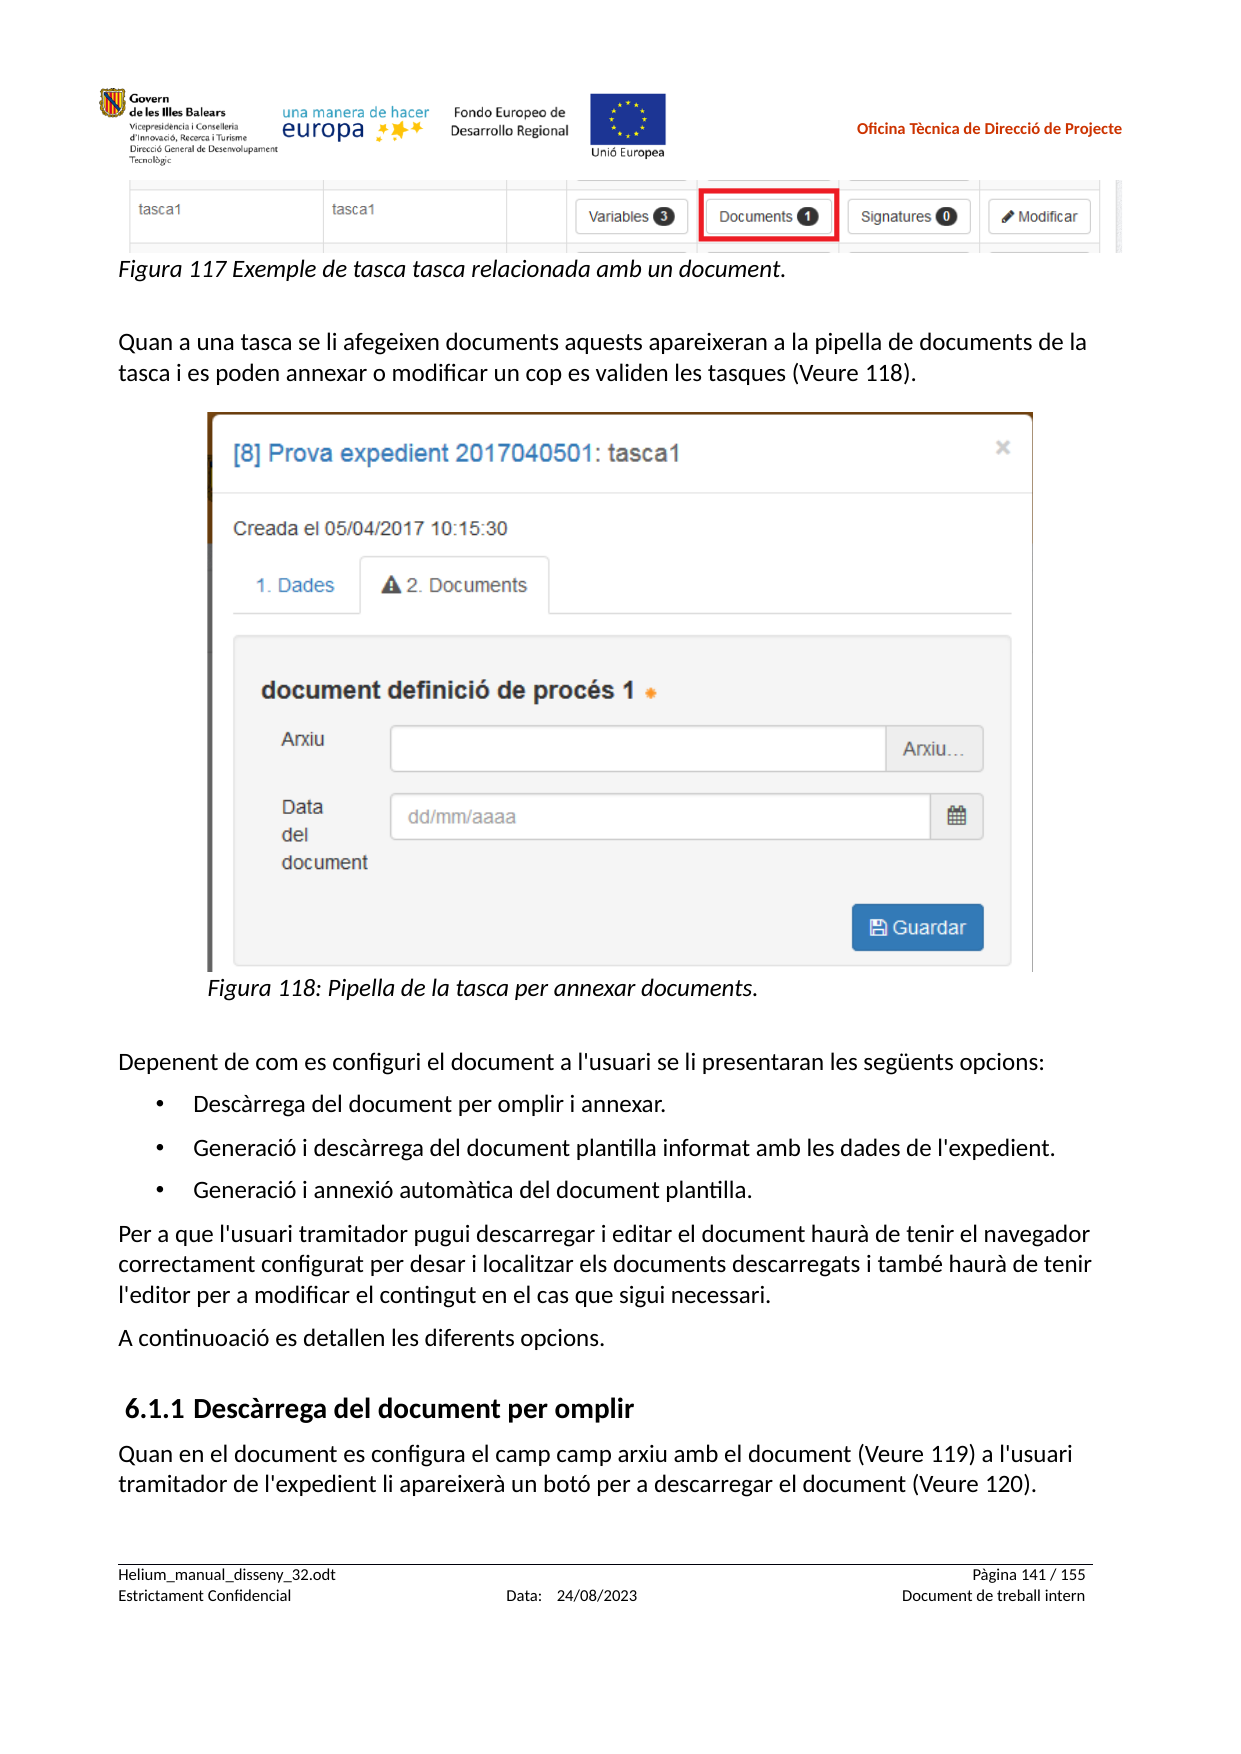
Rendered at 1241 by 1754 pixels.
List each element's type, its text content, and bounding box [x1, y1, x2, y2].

text Figura 117 Exemple de tasca tasca relacionada amb un document. [118, 253, 1122, 283]
text A continuoació es detallen les diferents opcions. [118, 1322, 1122, 1352]
picture [207, 412, 1033, 972]
list Descàrrega del document per omplir i annexar. [156, 1089, 1122, 1119]
text Depenent de com es configuri el document a l'usuari se li presentaran les següents opcions: [118, 1046, 1122, 1076]
picture [99, 87, 668, 166]
text Quan en el document es configura el camp camp arxiu amb el document (Veure 119) a l'usuari tramitador de l'expedient li apareixerà un botó per a descarregar el document (Veure 120). [118, 1438, 1122, 1499]
picture [118, 180, 1123, 253]
text Per a que l'usuari tramitador pugui descarregar i editar el document haurà de tenir el navegador correctament configurat per desar i localitzar els documents descarregats i també haurà de tenir l'editor per a modificar el contingut en el cas que sigui necessari. [118, 1218, 1122, 1309]
list Generació i descàrrega del document plantilla informat amb les dades de l'expedient. [156, 1132, 1122, 1162]
text Figura 118: Pipella de la tasca per annexar documents. [207, 972, 1033, 1003]
subtitle Descàrrega del document per omplir [118, 1390, 1122, 1425]
text Quan a una tasca se li afegeixen documents aquests apareixeran a la pipella de documents de la tasca i es poden annexar o modificar un cop es validen les tasques (Veure 118). [118, 326, 1122, 387]
list Generació i annexió automàtica del document plantilla. [156, 1175, 1122, 1205]
